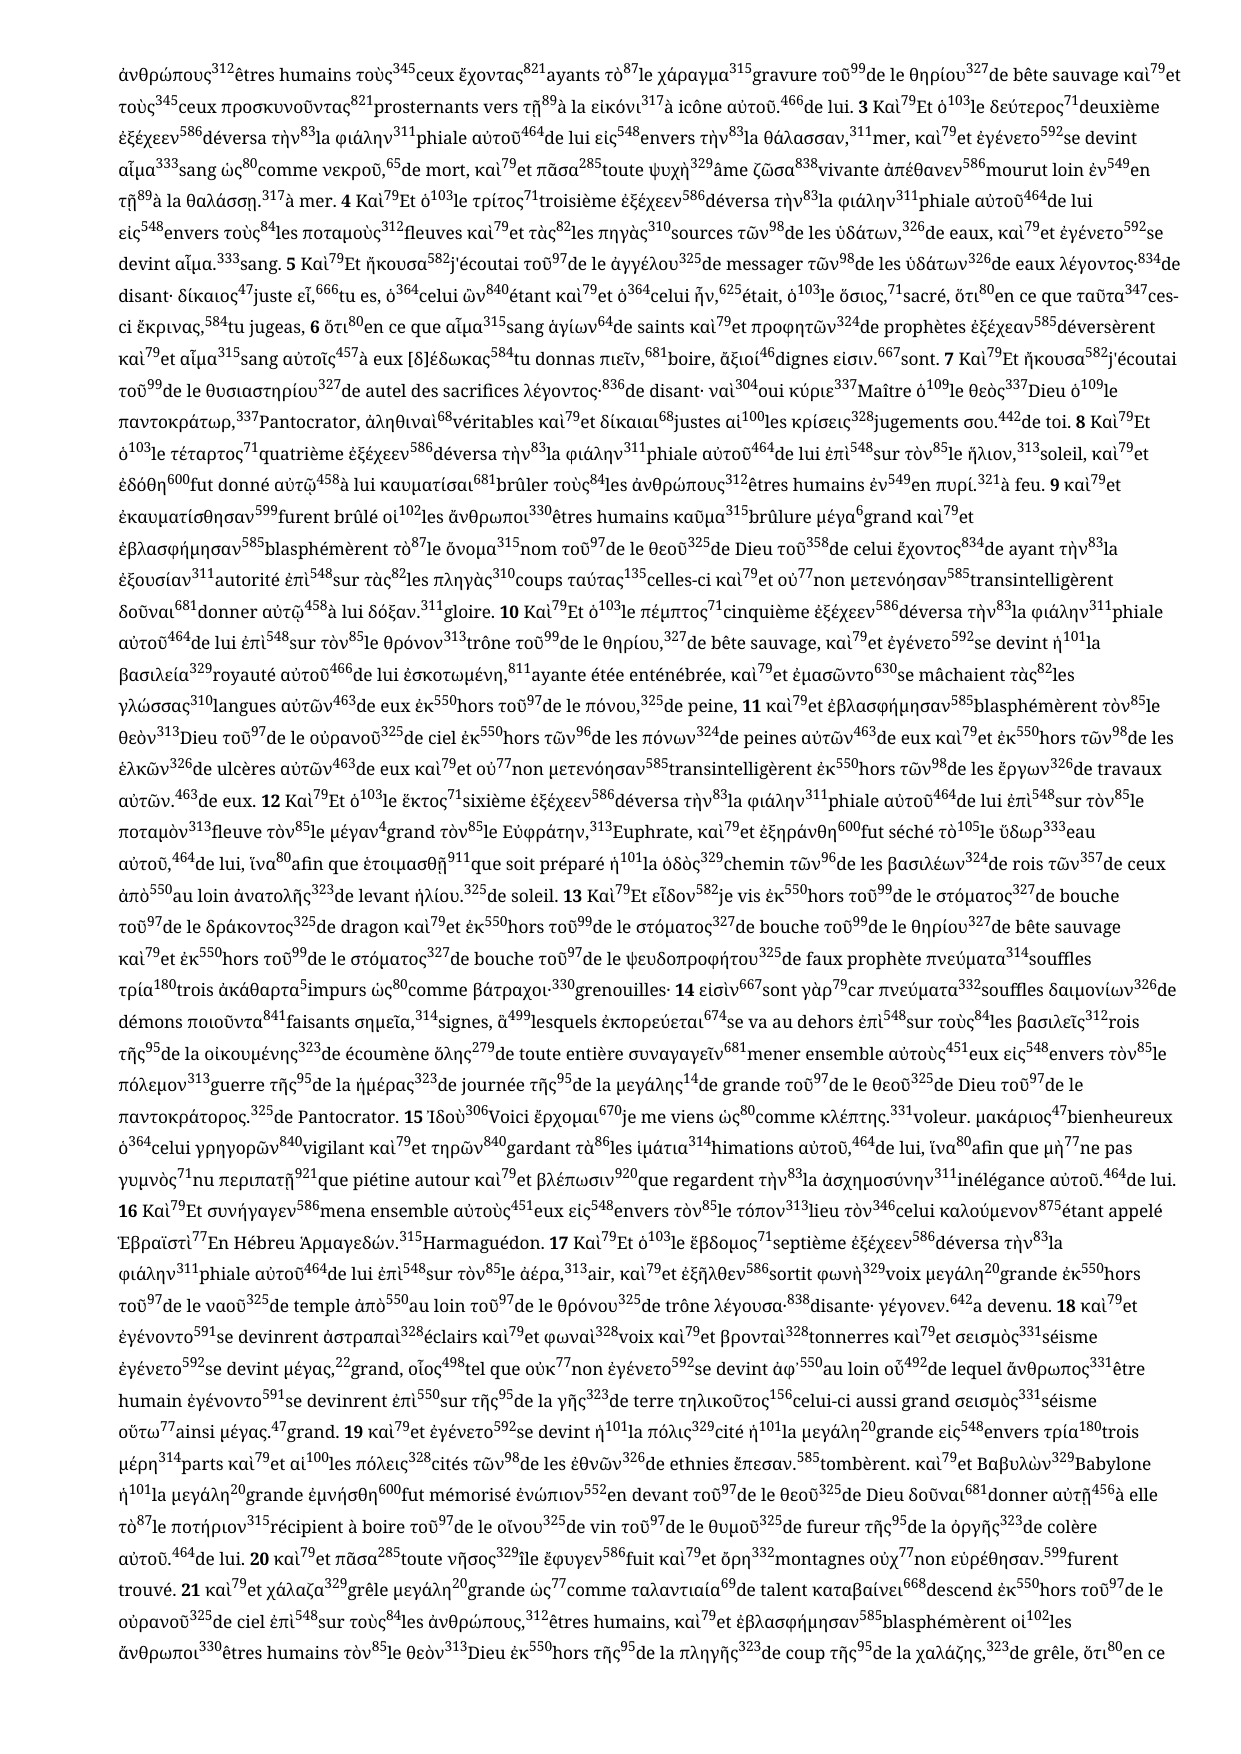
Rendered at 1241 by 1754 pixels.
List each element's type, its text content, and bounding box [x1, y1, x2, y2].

text 1 Καὶ79Et ἤκουσα582j'écoutai μεγάλης14de grande φωνῆς323de voix ἐκ550hors τοῦ97de le ναοῦ325de temple λεγούσης832de disante τοῖς90à les ἑπτὰ184à sept ἀγγέλοις·318à messagers· ὑπάγετε569dirigez en arrière καὶ79et ἐκχέετε569déversez τὰς82les ἑπτὰ176sept φιάλας310phiales τοῦ97de le θυμοῦ325de fureur τοῦ97de le θεοῦ325de Dieu εἰς548envers τὴν83la γῆν.311terre. 2 Καὶ79Et ἀπῆλθεν586éloigna ὁ103le πρῶτος71premier καὶ79et ἐξέχεεν586déversa τὴν83la φιάλην311phiale αὐτοῦ464de lui εἰς548envers τὴν83la γῆν,311terre, καὶ79et ἐγένετο592se devint ἕλκος333ulcère κακὸν24malicieux καὶ79et πονηρὸν24méchant ἐπὶ548sur τοὺς84les ἀνθρώπους312êtres humains τοὺς345ceux ἔχοντας821ayants τὸ87le χάραγμα315gravure τοῦ99de le θηρίου327de bête sauvage καὶ79et τοὺς345ceux προσκυνοῦντας821prosternants vers τῇ89à la εἰκόνι317à icône αὐτοῦ.466de lui. 3 Καὶ79Et ὁ103le δεύτερος71deuxième ἐξέχεεν586déversa τὴν83la φιάλην311phiale αὐτοῦ464de lui εἰς548envers τὴν83la θάλασσαν,311mer, καὶ79et ἐγένετο592se devint αἷμα333sang ὡς80comme νεκροῦ,65de mort, καὶ79et πᾶσα285toute ψυχὴ329âme ζῶσα838vivante ἀπέθανεν586mourut loin ἐν549en τῇ89à la θαλάσσῃ.317à mer. 4 Καὶ79Et ὁ103le τρίτος71troisième ἐξέχεεν586déversa τὴν83la φιάλην311phiale αὐτοῦ464de lui εἰς548envers τοὺς84les ποταμοὺς312fleuves καὶ79et τὰς82les πηγὰς310sources τῶν98de les ὑδάτων,326de eaux, καὶ79et ἐγένετο592se devint αἷμα.333sang. 5 Καὶ79Et ἤκουσα582j'écoutai τοῦ97de le ἀγγέλου325de messager τῶν98de les ὑδάτων326de eaux λέγοντος·834de disant· δίκαιος47juste εἶ,666tu es, ὁ364celui ὢν840étant καὶ79et ὁ364celui ἦν,625était, ὁ103le ὅσιος,71sacré, ὅτι80en ce que ταῦτα347ces-ci ἔκρινας,584tu jugeas, 6 ὅτι80en ce que αἷμα315sang ἁγίων64de saints καὶ79et προφητῶν324de prophètes ἐξέχεαν585déversèrent καὶ79et αἷμα315sang αὐτοῖς457à eux [δ]έδωκας584tu donnas πιεῖν,681boire, ἄξιοί46dignes εἰσιν.667sont. 7 Καὶ79Et ἤκουσα582j'écoutai τοῦ99de le θυσιαστηρίου327de autel des sacrifices λέγοντος·836de disant· ναὶ304oui κύριε337Maître ὁ109le θεὸς337Dieu ὁ109le παντοκράτωρ,337Pantocrator, ἀληθιναὶ68véritables καὶ79et δίκαιαι68justes αἱ100les κρίσεις328jugements σου.442de toi. 8 Καὶ79Et ὁ103le τέταρτος71quatrième ἐξέχεεν586déversa τὴν83la φιάλην311phiale αὐτοῦ464de lui ἐπὶ548sur τὸν85le ἥλιον,313soleil, καὶ79et ἐδόθη600fut donné αὐτῷ458à lui καυματίσαι681brûler τοὺς84les ἀνθρώπους312êtres humains ἐν549en πυρί.321à feu. 9 καὶ79et ἐκαυματίσθησαν599furent brûlé οἱ102les ἄνθρωποι330êtres humains καῦμα315brûlure μέγα6grand καὶ79et ἐβλασφήμησαν585blasphémèrent τὸ87le ὄνομα315nom τοῦ97de le θεοῦ325de Dieu τοῦ358de celui ἔχοντος834de ayant τὴν83la ἐξουσίαν311autorité ἐπὶ548sur τὰς82les πληγὰς310coups ταύτας135celles-ci καὶ79et οὐ77non μετενόησαν585transintelligèrent δοῦναι681donner αὐτῷ458à lui δόξαν.311gloire. 10 Καὶ79Et ὁ103le πέμπτος71cinquième ἐξέχεεν586déversa τὴν83la φιάλην311phiale αὐτοῦ464de lui ἐπὶ548sur τὸν85le θρόνον313trône τοῦ99de le θηρίου,327de bête sauvage, καὶ79et ἐγένετο592se devint ἡ101la βασιλεία329royauté αὐτοῦ466de lui ἐσκοτωμένη,811ayante étée enténébrée, καὶ79et ἐμασῶντο630se mâchaient τὰς82les γλώσσας310langues αὐτῶν463de eux ἐκ550hors τοῦ97de le πόνου,325de peine, 11 καὶ79et ἐβλασφήμησαν585blasphémèrent τὸν85le θεὸν313Dieu τοῦ97de le οὐρανοῦ325de ciel ἐκ550hors τῶν96de les πόνων324de peines αὐτῶν463de eux καὶ79et ἐκ550hors τῶν98de les ἑλκῶν326de ulcères αὐτῶν463de eux καὶ79et οὐ77non μετενόησαν585transintelligèrent ἐκ550hors τῶν98de les ἔργων326de travaux αὐτῶν.463de eux. 12 Καὶ79Et ὁ103le ἕκτος71sixième ἐξέχεεν586déversa τὴν83la φιάλην311phiale αὐτοῦ464de lui ἐπὶ548sur τὸν85le ποταμὸν313fleuve τὸν85le μέγαν4grand τὸν85le Εὐφράτην,313Euphrate, καὶ79et ἐξηράνθη600fut séché τὸ105le ὕδωρ333eau αὐτοῦ,464de lui, ἵνα80afin que ἑτοιμασθῇ911que soit préparé ἡ101la ὁδὸς329chemin τῶν96de les βασιλέων324de rois τῶν357de ceux ἀπὸ550au loin ἀνατολῆς323de levant ἡλίου.325de soleil. 13 Καὶ79Et εἶδον582je vis ἐκ550hors τοῦ99de le στόματος327de bouche τοῦ97de le δράκοντος325de dragon καὶ79et ἐκ550hors τοῦ99de le στόματος327de bouche τοῦ99de le θηρίου327de bête sauvage καὶ79et ἐκ550hors τοῦ99de le στόματος327de bouche τοῦ97de le ψευδοπροφήτου325de faux prophète πνεύματα314souffles τρία180trois ἀκάθαρτα5impurs ὡς80comme βάτραχοι·330grenouilles· 14 εἰσὶν667sont γὰρ79car πνεύματα332souffles δαιμονίων326de démons ποιοῦντα841faisants σημεῖα,314signes, ἃ499lesquels ἐκπορεύεται674se va au dehors ἐπὶ548sur τοὺς84les βασιλεῖς312rois τῆς95de la οἰκουμένης323de écoumène ὅλης279de toute entière συναγαγεῖν681mener ensemble αὐτοὺς451eux εἰς548envers τὸν85le πόλεμον313guerre τῆς95de la ἡμέρας323de journée τῆς95de la μεγάλης14de grande τοῦ97de le θεοῦ325de Dieu τοῦ97de le παντοκράτορος.325de Pantocrator. 15 Ἰδοὺ306Voici ἔρχομαι670je me viens ὡς80comme κλέπτης.331voleur. μακάριος47bienheureux ὁ364celui γρηγορῶν840vigilant καὶ79et τηρῶν840gardant τὰ86les ἱμάτια314himations αὐτοῦ,464de lui, ἵνα80afin que μὴ77ne pas γυμνὸς71nu περιπατῇ921que piétine autour καὶ79et βλέπωσιν920que regardent τὴν83la ἀσχημοσύνην311inélégance αὐτοῦ.464de lui. 16 Καὶ79Et συνήγαγεν586mena ensemble αὐτοὺς451eux εἰς548envers τὸν85le τόπον313lieu τὸν346celui καλούμενον875étant appelé Ἑβραϊστὶ77En Hébreu Ἁρμαγεδών.315Harmaguédon. 17 Καὶ79Et ὁ103le ἕβδομος71septième ἐξέχεεν586déversa τὴν83la φιάλην311phiale αὐτοῦ464de lui ἐπὶ548sur τὸν85le ἀέρα,313air, καὶ79et ἐξῆλθεν586sortit φωνὴ329voix μεγάλη20grande ἐκ550hors τοῦ97de le ναοῦ325de temple ἀπὸ550au loin τοῦ97de le θρόνου325de trône λέγουσα·838disante· γέγονεν.642a devenu. 18 καὶ79et ἐγένοντο591se devinrent ἀστραπαὶ328éclairs καὶ79et φωναὶ328voix καὶ79et βρονταὶ328tonnerres καὶ79et σεισμὸς331séisme ἐγένετο592se devint μέγας,22grand, οἷος498tel que οὐκ77non ἐγένετο592se devint ἀφ᾽550au loin οὗ492de lequel ἄνθρωπος331être humain ἐγένοντο591se devinrent ἐπὶ550sur τῆς95de la γῆς323de terre τηλικοῦτος156celui-ci aussi grand σεισμὸς331séisme οὕτω77ainsi μέγας.47grand. 19 καὶ79et ἐγένετο592se devint ἡ101la πόλις329cité ἡ101la μεγάλη20grande εἰς548envers τρία180trois μέρη314parts καὶ79et αἱ100les πόλεις328cités τῶν98de les ἐθνῶν326de ethnies ἔπεσαν.585tombèrent. καὶ79et Βαβυλὼν329Babylone ἡ101la μεγάλη20grande ἐμνήσθη600fut mémorisé ἐνώπιον552en devant τοῦ97de le θεοῦ325de Dieu δοῦναι681donner αὐτῇ456à elle τὸ87le ποτήριον315récipient à boire τοῦ97de le οἴνου325de vin τοῦ97de le θυμοῦ325de fureur τῆς95de la ὀργῆς323de colère αὐτοῦ.464de lui. 20 καὶ79et πᾶσα285toute νῆσος329île ἔφυγεν586fuit καὶ79et ὄρη332montagnes οὐχ77non εὑρέθησαν.599furent trouvé. 21 καὶ79et χάλαζα329grêle μεγάλη20grande ὡς77comme ταλαντιαία69de talent καταβαίνει668descend ἐκ550hors τοῦ97de le οὐρανοῦ325de ciel ἐπὶ548sur τοὺς84les ἀνθρώπους,312êtres humains, καὶ79et ἐβλασφήμησαν585blasphémèrent οἱ102les ἄνθρωποι330êtres humains τὸν85le θεὸν313Dieu ἐκ550hors τῆς95de la πληγῆς323de coup τῆς95de la χαλάζης,323de grêle, ὅτι80en ce que μεγάλη45grande ἐστὶν668est ἡ101la πληγὴ329coup αὐτῆς462de elle σφόδρα.77véhémentement. [118, 59, 1181, 1665]
